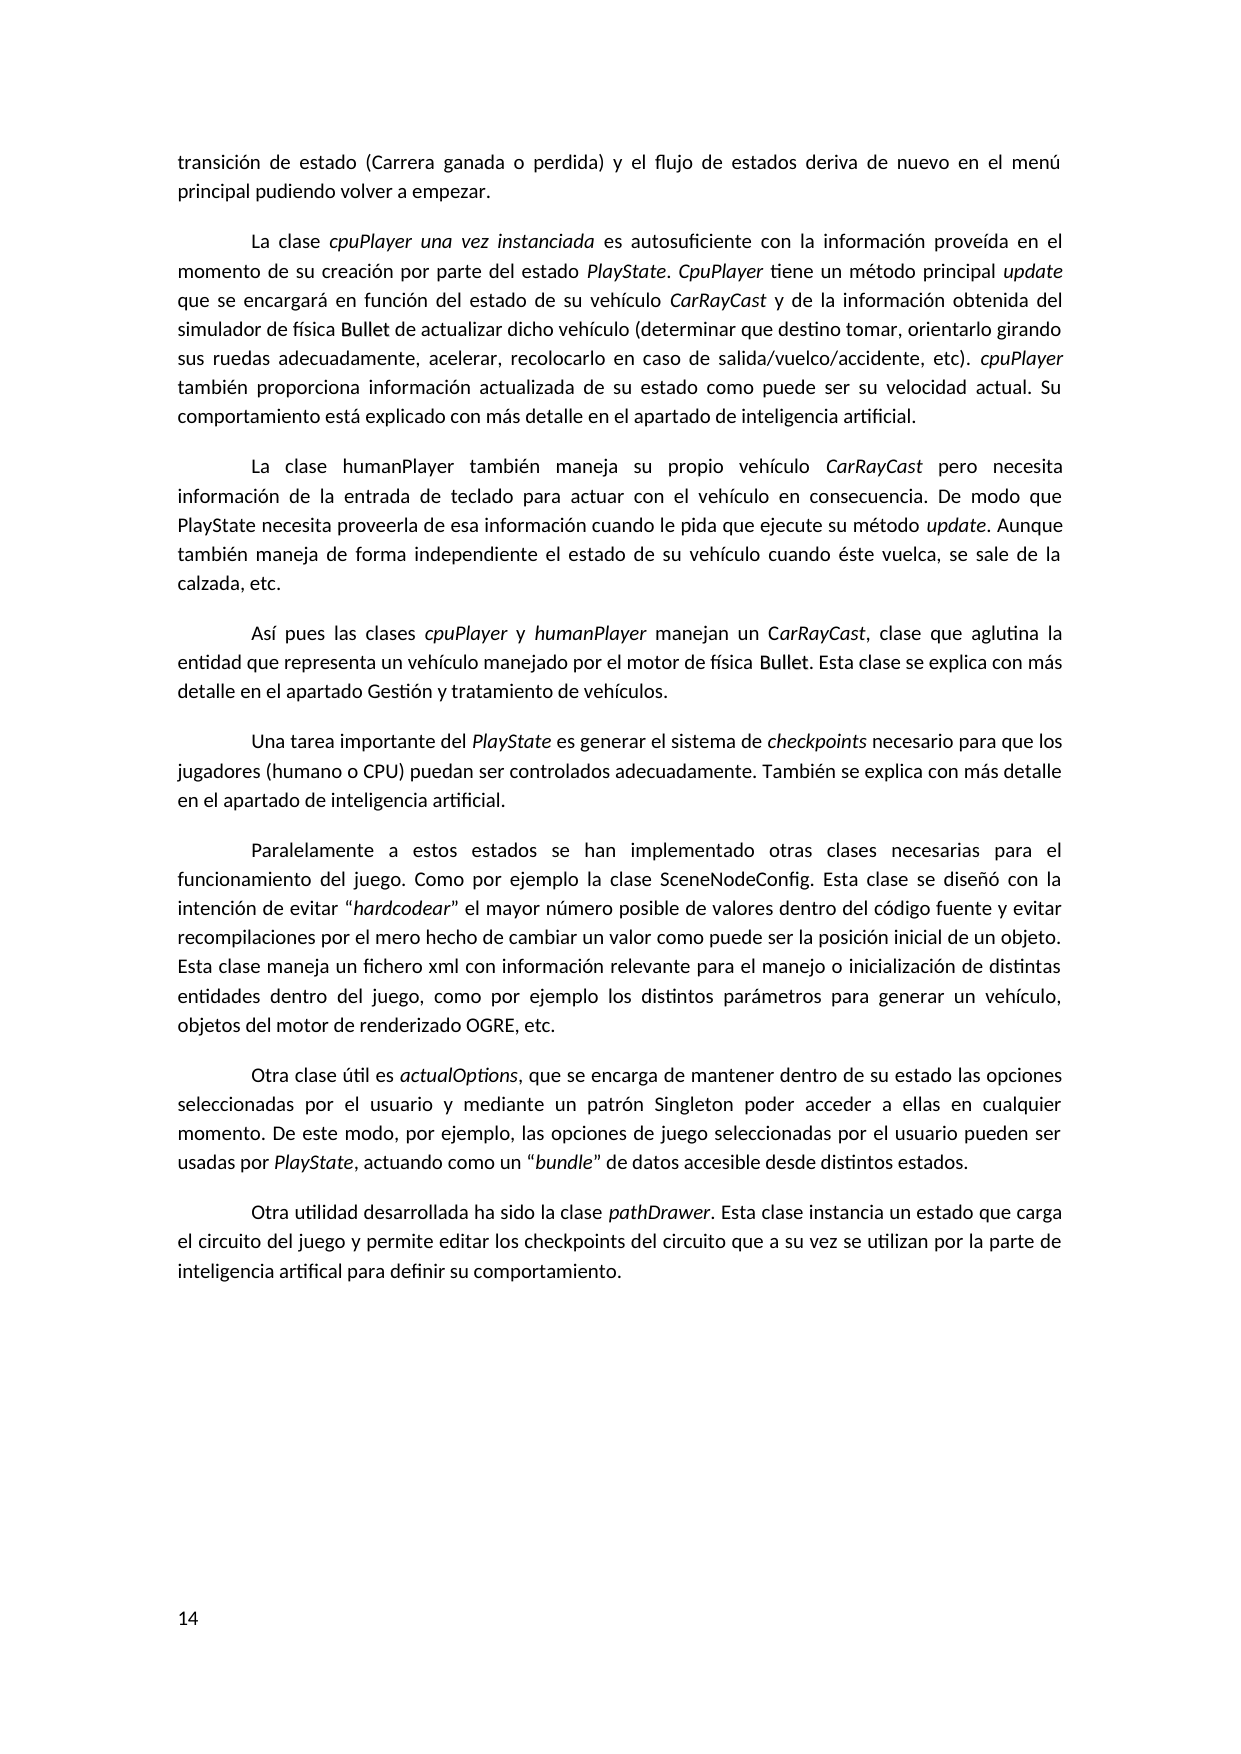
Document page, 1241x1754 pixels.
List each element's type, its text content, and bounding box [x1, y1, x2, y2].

text transición de estado (Carrera ganada o perdida) y el flujo de estados deriva de nuevo en el menú principal pudiendo volver a empezar. [177, 149, 1063, 204]
text Una tarea importante del PlayState es generar el sistema de checkpoints necesario para que los jugadores (humano o CPU) puedan ser controlados adecuadamente. También se explica con más detalle en el apartado de inteligencia artificial. [177, 729, 1063, 812]
text Paralelamente a estos estados se han implementado otras clases necesarias para el funcionamiento del juego. Como por ejemplo la clase SceneNodeConfig. Esta clase se diseñó con la intención de evitar “hardcodear” el mayor número posible de valores dentro del código fuente y evitar recompilaciones por el mero hecho de cambiar un valor como puede ser la posición inicial de un objeto. Esta clase maneja un fichero xml con información relevante para el manejo o inicialización de distintas entidades dentro del juego, como por ejemplo los distintos parámetros para generar un vehículo, objetos del motor de renderizado OGRE, etc. [177, 837, 1063, 1037]
text Así pues las clases cpuPlayer y humanPlayer manejan un CarRayCast, clase que aglutina la entidad que representa un vehículo manejado por el motor de física Bullet. Esta clase se explica con más detalle en el apartado Gestión y tratamiento de vehículos. [177, 620, 1063, 704]
text Otra utilidad desarrollada ha sido la clase pathDrawer. Esta clase instancia un estado que carga el circuito del juego y permite editar los checkpoints del circuito que a su vez se utilizan por la parte de inteligencia artifical para definir su comportamiento. [177, 1199, 1063, 1283]
text La clase cpuPlayer una vez instanciada es autosuficiente con la información proveída en el momento de su creación por parte del estado PlayState. CpuPlayer tiene un método principal update que se encargará en función del estado de su vehículo CarRayCast y de la información obtenida del simulador de física Bullet de actualizar dicho vehículo (determinar que destino tomar, orientarlo girando sus ruedas adecuadamente, acelerar, recolocarlo en caso de salida/vuelco/accidente, etc). cpuPlayer también proporciona información actualizada de su estado como puede ser su velocidad actual. Su comportamiento está explicado con más detalle en el apartado de inteligencia artificial. [177, 229, 1063, 429]
text Otra clase útil es actualOptions, que se encarga de mantener dentro de su estado las opciones seleccionadas por el usuario y mediante un patrón Singleton poder acceder a ellas en cualquier momento. De este modo, por ejemplo, las opciones de juego seleccionadas por el usuario pueden ser usadas por PlayState, actuando como un “bundle” de datos accesible desde distintos estados. [177, 1062, 1063, 1175]
text La clase humanPlayer también maneja su propio vehículo CarRayCast pero necesita información de la entrada de teclado para actuar con el vehículo en consecuencia. De modo que PlayState necesita proveerla de esa información cuando le pida que ejecute su método update. Aunque también maneja de forma independiente el estado de su vehículo cuando éste vuelca, se sale de la calzada, etc. [177, 454, 1063, 596]
